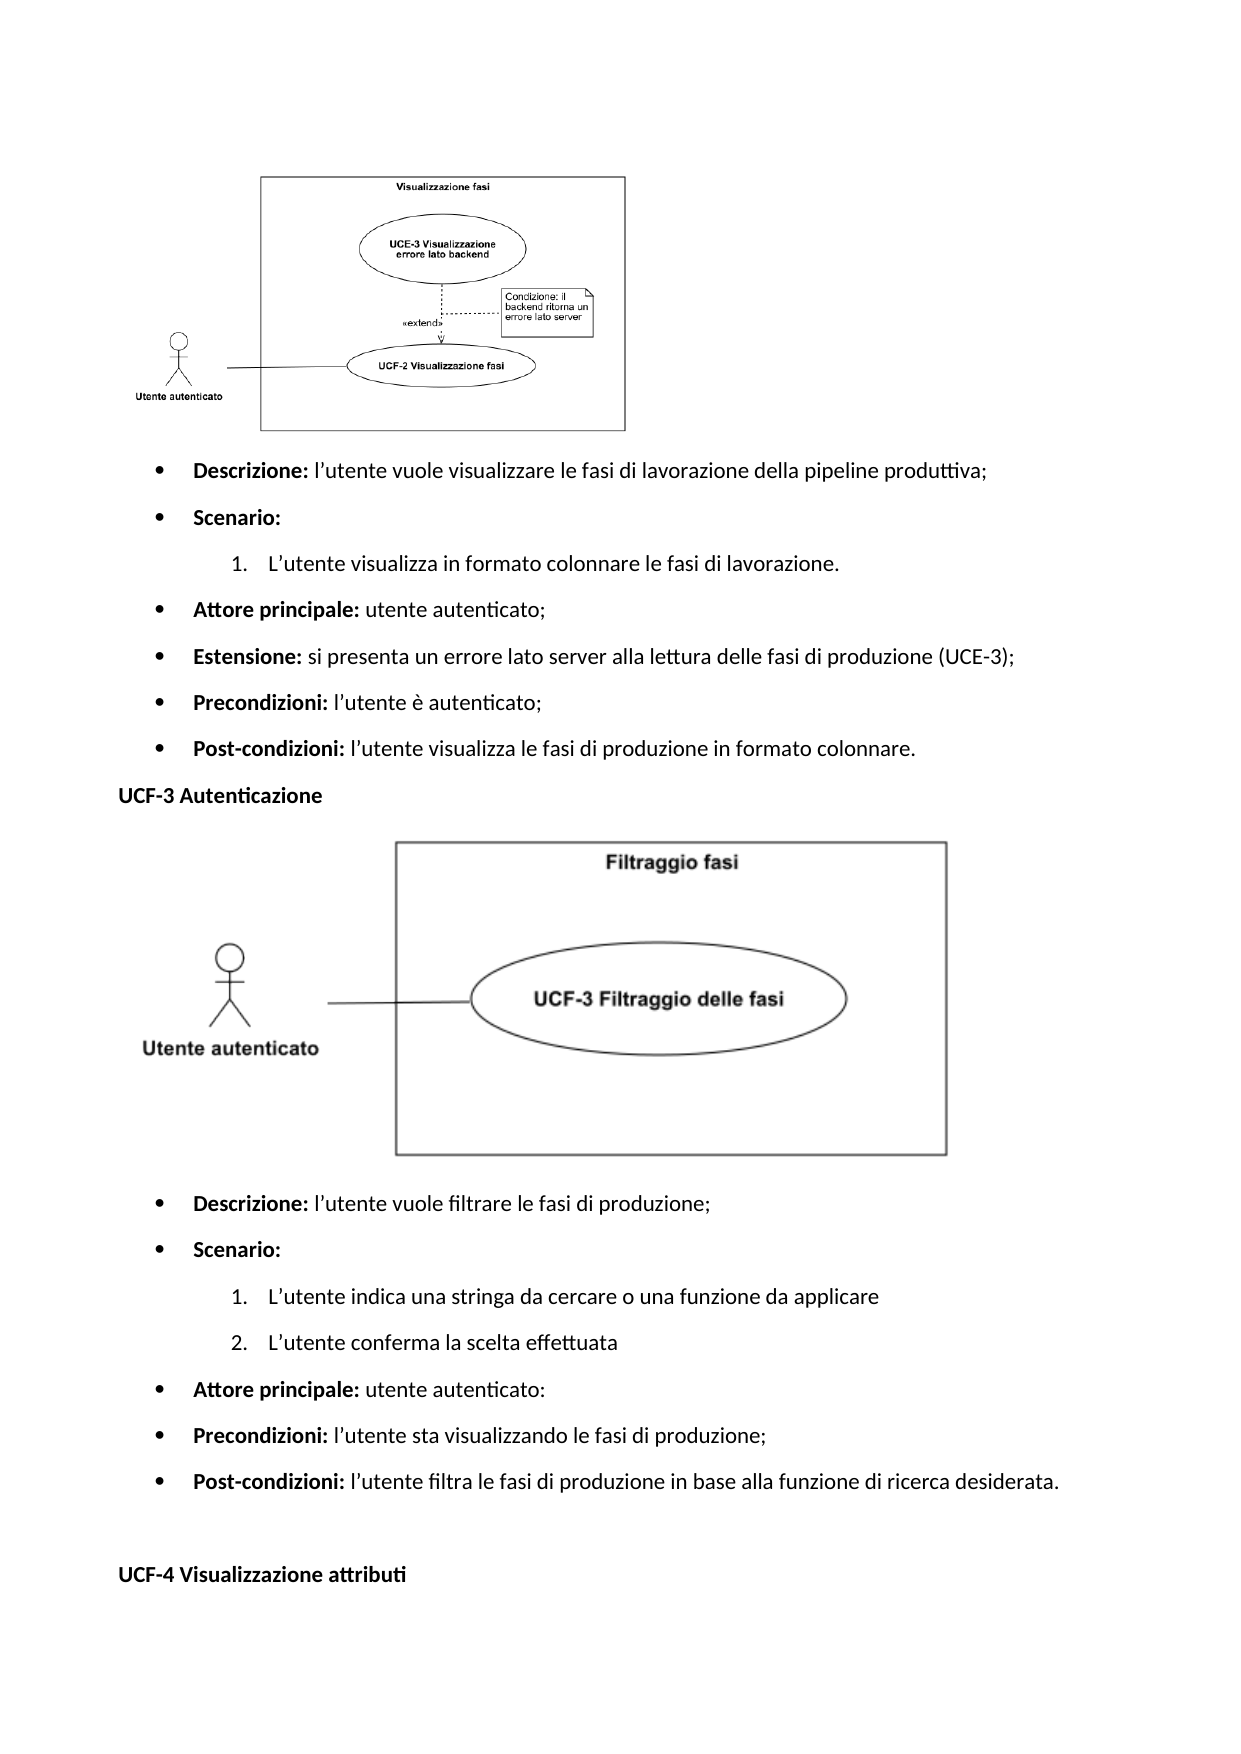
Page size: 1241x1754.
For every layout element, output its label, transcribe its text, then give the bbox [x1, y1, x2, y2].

list Scenario: [156, 503, 1122, 531]
list Post-condizioni: l’utente filtra le fasi di produzione in base alla funzione di ricerca desiderata. [156, 1467, 1122, 1495]
list Descrizione: l’utente vuole visualizzare le fasi di lavorazione della pipeline produttiva; [156, 456, 1122, 484]
list Post-condizioni: l’utente visualizza le fasi di produzione in formato colonnare. [156, 734, 1122, 762]
list Attore principale: utente autenticato; [156, 595, 1122, 623]
list L’utente conferma la scelta effettuata [231, 1328, 1122, 1356]
list Descrizione: l’utente vuole filtrare le fasi di produzione; [156, 1189, 1122, 1217]
list Precondizioni: l’utente è autenticato; [156, 688, 1122, 716]
list Attore principale: utente autenticato: [156, 1375, 1122, 1403]
list Scenario: [156, 1236, 1122, 1264]
text UCF-3 Autenticazione [118, 781, 1122, 809]
list Estensione: si presenta un errore lato server alla lettura delle fasi di produzione (UCE-3); [156, 642, 1122, 670]
text UCF-4 Visualizzazione attributi [118, 1560, 1122, 1588]
list Precondizioni: l’utente sta visualizzando le fasi di produzione; [156, 1421, 1122, 1449]
list L’utente indica una stringa da cercare o una funzione da applicare [231, 1282, 1122, 1310]
list L’utente visualizza in formato colonnare le fasi di lavorazione. [231, 549, 1122, 577]
